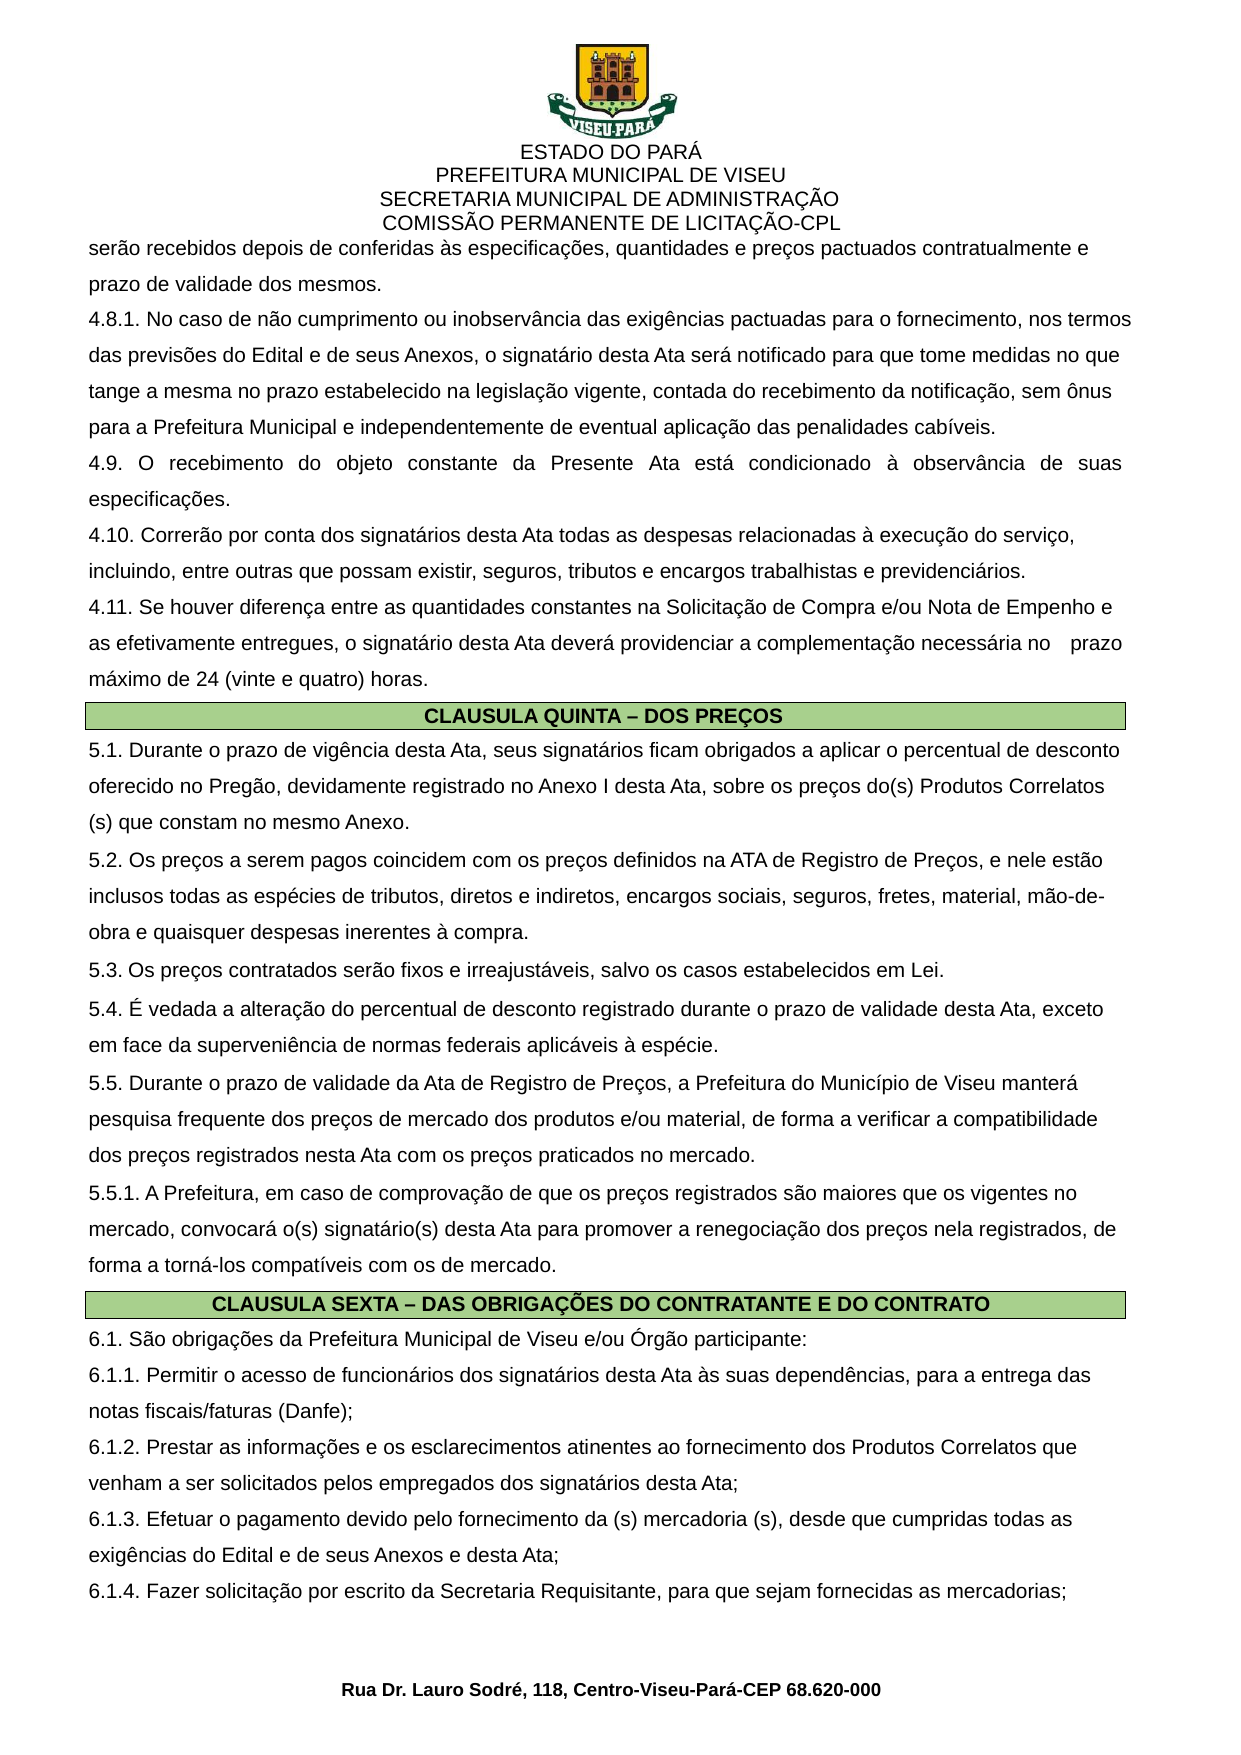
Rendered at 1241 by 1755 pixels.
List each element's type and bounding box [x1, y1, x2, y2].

picture [547, 44, 678, 139]
